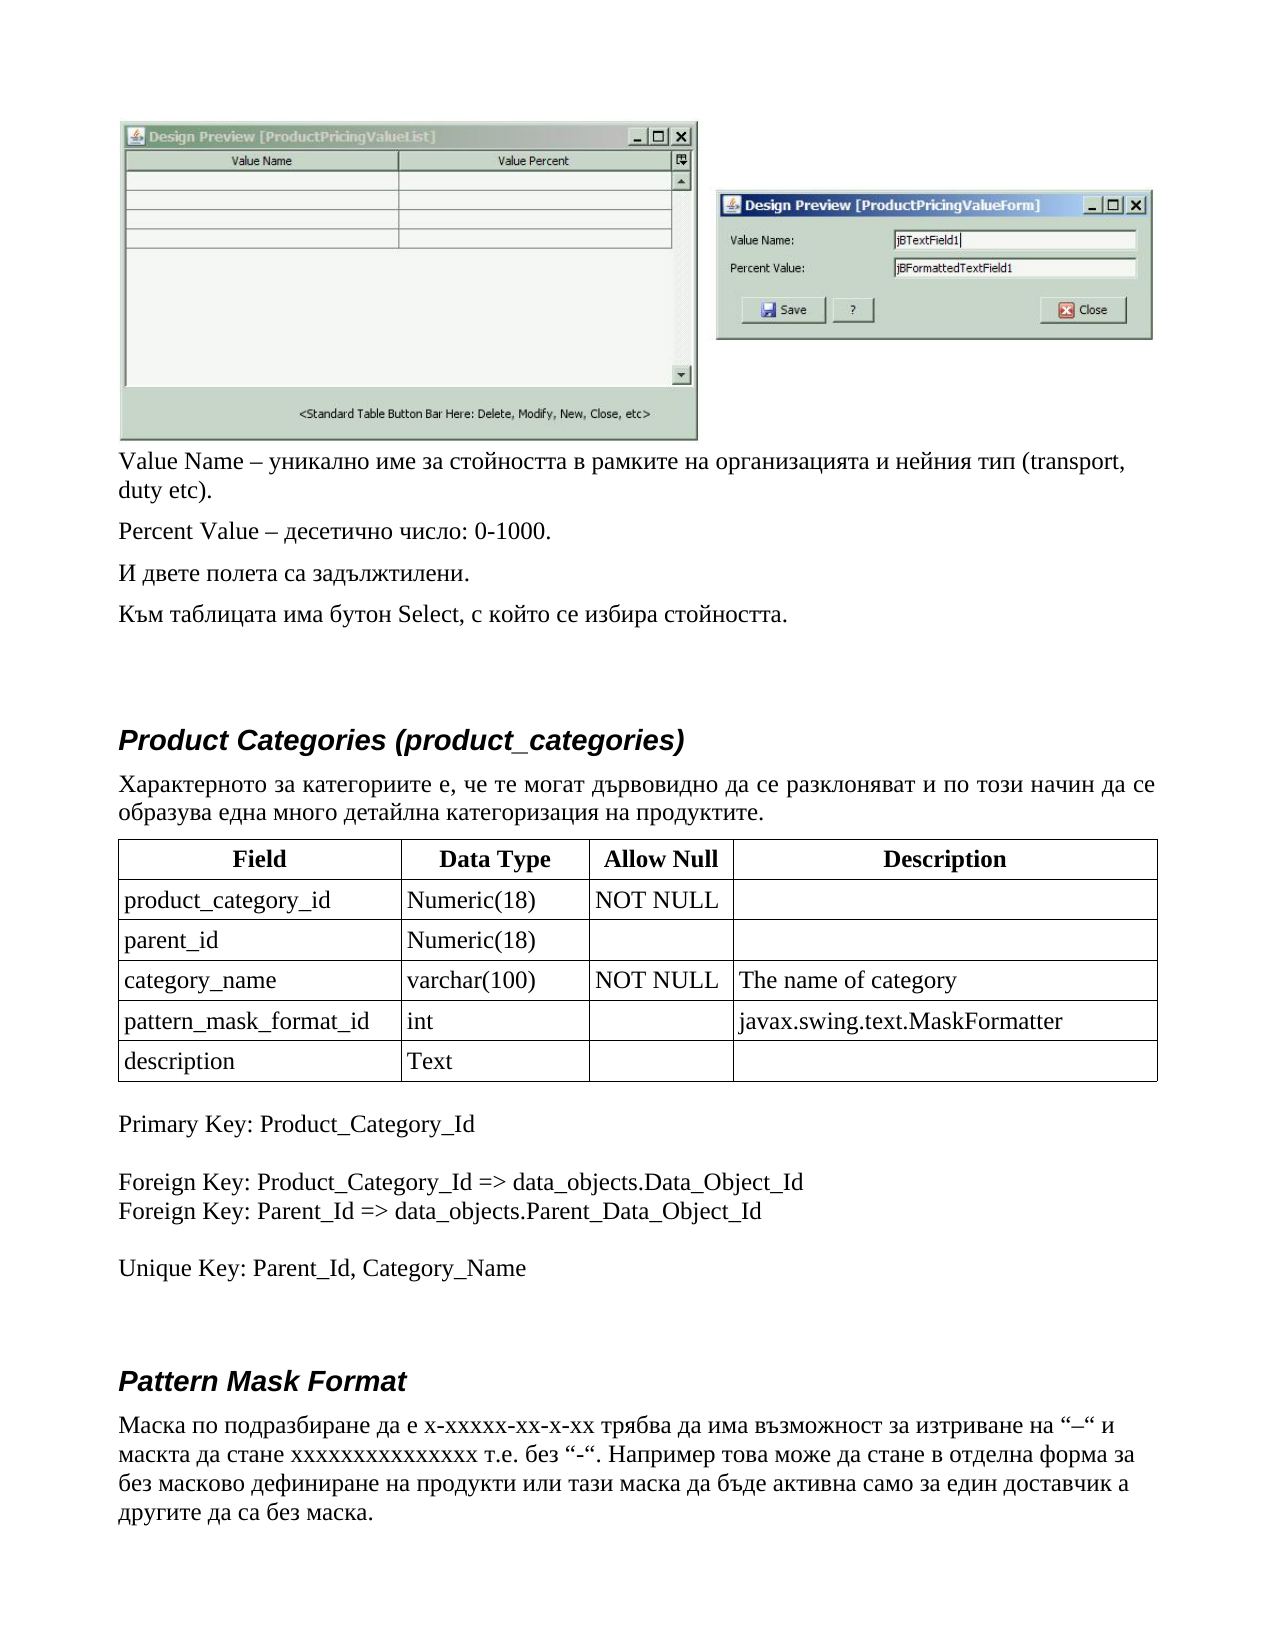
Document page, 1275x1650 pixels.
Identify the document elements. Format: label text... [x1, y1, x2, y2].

table_cell product_category_id [119, 880, 401, 919]
table_cell [590, 1041, 733, 1081]
table_cell NOT NULL [590, 880, 733, 919]
table_cell pattern_mask_format_id [119, 1001, 401, 1040]
table_header Field [119, 840, 401, 879]
table_cell [734, 1041, 1157, 1081]
text И двете полета са задължтилени. [118, 558, 1157, 586]
table_cell Numeric(18) [402, 920, 589, 960]
table_cell NOT NULL [590, 961, 733, 1000]
text Характерното за категориите е, че те могат дървовидно да се разклоняват и по този начин да се образува една много детайлна категоризация на продуктите. [118, 769, 1157, 826]
text Value Name – уникално име за стойността в рамките на организацията и нейния тип (transport, duty etc). [118, 447, 1157, 504]
picture [118, 118, 1157, 447]
table_header Description [734, 840, 1157, 879]
table_cell [734, 920, 1157, 960]
text Маска по подразбиране да е х-ххххх-хх-х-хх трябва да има възможност за изтриване на “–“ и маскта да стане ххххххххххххххх т.е. без “-“. Например това може да стане в отделна форма за без масково дефиниране на продукти или тази маска да бъде активна само за един доставчик а другите да са без маска. [118, 1411, 1157, 1526]
table_cell int [402, 1001, 589, 1040]
subtitle Product Categories (product_categories) [118, 723, 1157, 756]
table_cell description [119, 1041, 401, 1081]
subtitle Pattern Mask Format [118, 1364, 1157, 1398]
text Foreign Key: Parent_Id => data_objects.Parent_Data_Object_Id [118, 1196, 1157, 1224]
table_cell parent_id [119, 920, 401, 960]
text Към таблицата има бутон Select, с който се избира стойността. [118, 599, 1157, 628]
table_cell category_name [119, 961, 401, 1000]
table_header Allow Null [590, 840, 733, 879]
table_cell [590, 1001, 733, 1040]
text Primary Key: Product_Category_Id [118, 1109, 1157, 1138]
text Percent Value – десетично число: 0-1000. [118, 516, 1157, 545]
table_cell The name of category [734, 961, 1157, 1000]
table_cell [590, 920, 733, 960]
table_cell varchar(100) [402, 961, 589, 1000]
text Foreign Key: Product_Category_Id => data_objects.Data_Object_Id [118, 1167, 1157, 1196]
table_cell Numeric(18) [402, 880, 589, 919]
table_cell javax.swing.text.MaskFormatter [734, 1001, 1157, 1040]
table_header Data Type [402, 840, 589, 879]
table_cell Text [402, 1041, 589, 1081]
table_cell [734, 880, 1157, 919]
text Unique Key: Parent_Id, Category_Name [118, 1253, 1157, 1282]
